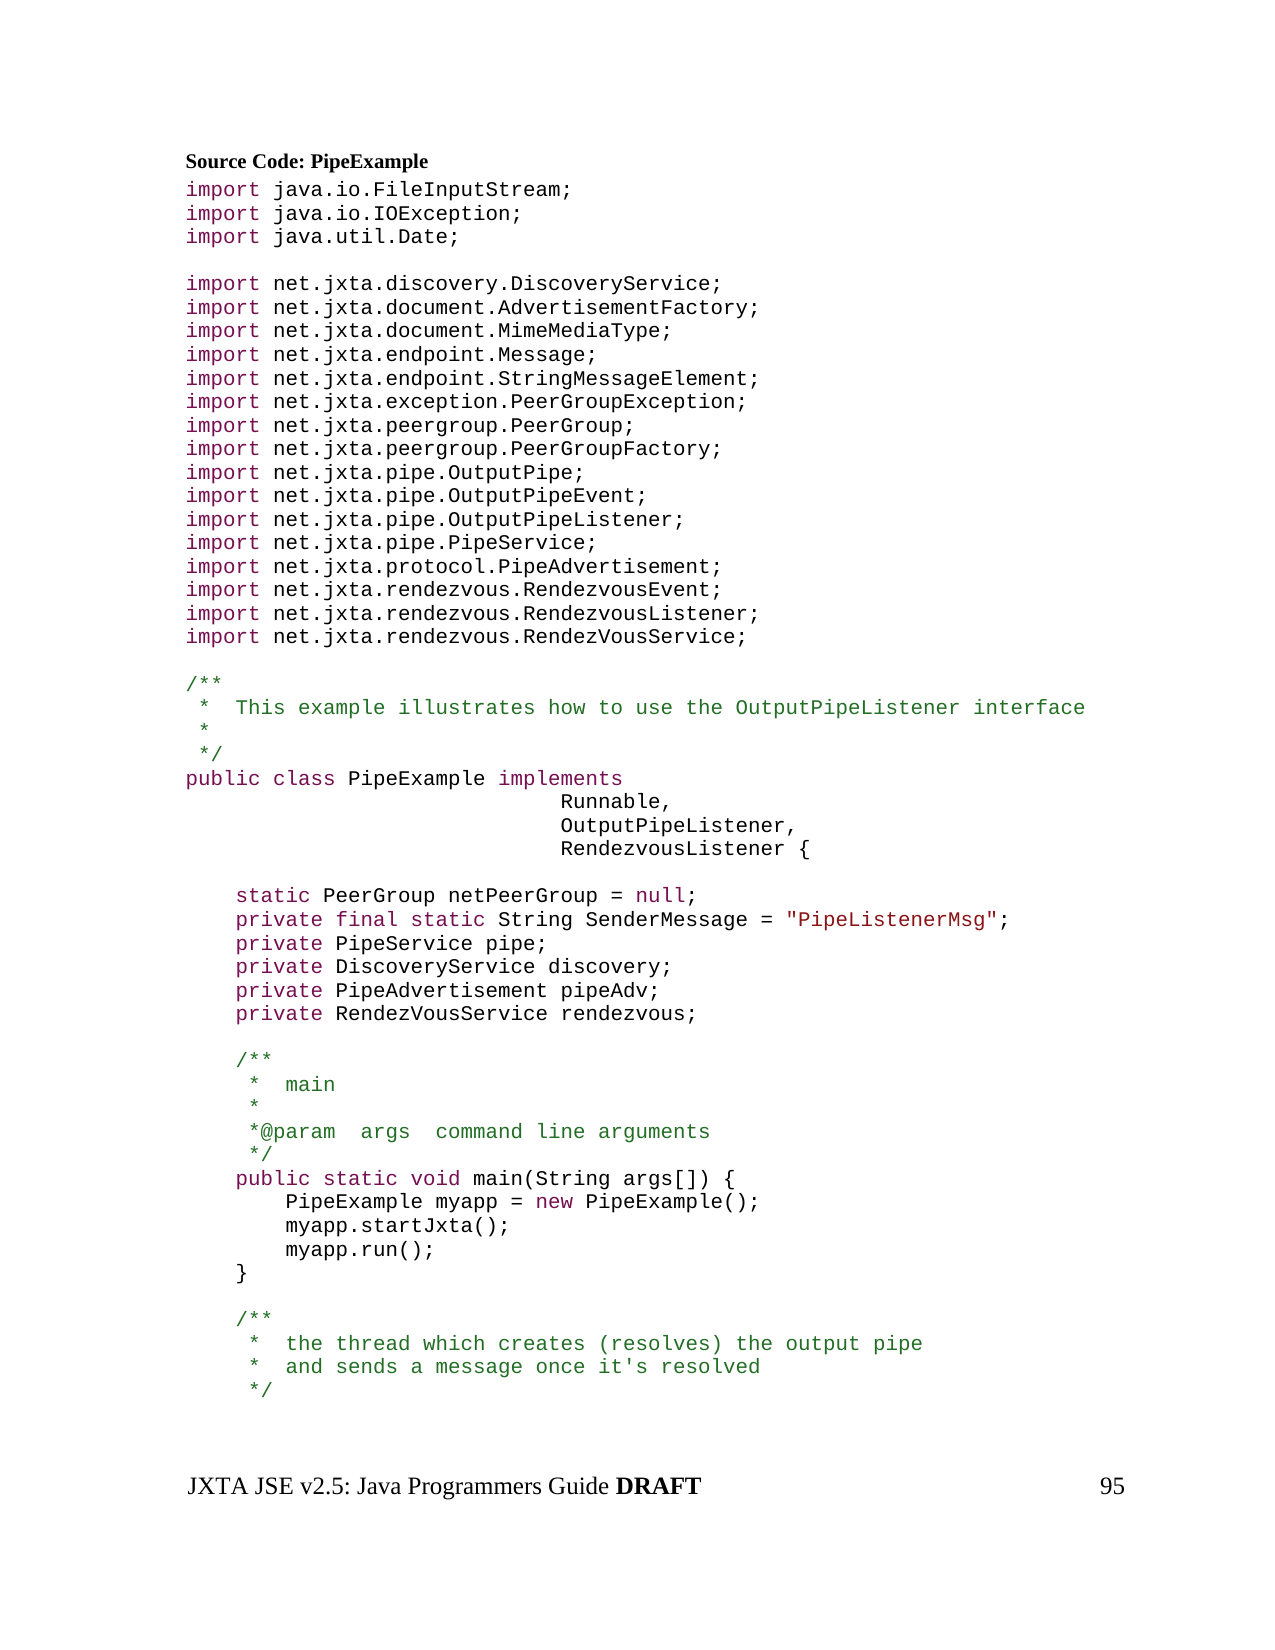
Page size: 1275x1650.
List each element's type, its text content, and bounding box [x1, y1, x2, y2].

text /** [185, 1309, 1124, 1333]
text * [185, 721, 1124, 744]
text private PipeService pipe; [185, 933, 1124, 956]
text import net.jxta.protocol.PipeAdvertisement; [185, 556, 1124, 579]
text * main [185, 1074, 1124, 1097]
text Source Code: PipeExample [185, 150, 1124, 173]
text OutputPipeListener, [185, 815, 1124, 838]
text import net.jxta.exception.PeerGroupException; [185, 391, 1124, 415]
text import net.jxta.rendezvous.RendezVousService; [185, 627, 1124, 650]
text PipeExample myapp = new PipeExample(); [185, 1192, 1124, 1215]
text import net.jxta.pipe.OutputPipeListener; [185, 509, 1124, 532]
text import java.io.FileInputStream; [185, 179, 1124, 203]
text private RendezVousService rendezvous; [185, 1003, 1124, 1027]
text * and sends a message once it's resolved [185, 1356, 1124, 1380]
text *@param args command line arguments [185, 1121, 1124, 1144]
text public class PipeExample implements [185, 768, 1124, 791]
text */ [185, 1144, 1124, 1168]
text import net.jxta.peergroup.PeerGroupFactory; [185, 438, 1124, 462]
text import net.jxta.rendezvous.RendezvousEvent; [185, 579, 1124, 603]
text private PipeAdvertisement pipeAdv; [185, 980, 1124, 1003]
text private DiscoveryService discovery; [185, 956, 1124, 980]
text /** [185, 674, 1124, 697]
text } [185, 1262, 1124, 1286]
text import net.jxta.peergroup.PeerGroup; [185, 415, 1124, 438]
text import net.jxta.pipe.OutputPipe; [185, 462, 1124, 485]
text * This example illustrates how to use the OutputPipeListener interface [185, 697, 1124, 721]
text */ [185, 744, 1124, 768]
text private final static String SenderMessage = "PipeListenerMsg"; [185, 909, 1124, 933]
text import java.io.IOException; [185, 203, 1124, 226]
text /** [185, 1050, 1124, 1074]
text import net.jxta.document.AdvertisementFactory; [185, 297, 1124, 321]
text myapp.startJxta(); [185, 1215, 1124, 1239]
text import net.jxta.pipe.OutputPipeEvent; [185, 485, 1124, 509]
text * [185, 1097, 1124, 1121]
text import net.jxta.endpoint.StringMessageElement; [185, 368, 1124, 391]
text import net.jxta.pipe.PipeService; [185, 532, 1124, 556]
text import net.jxta.endpoint.Message; [185, 344, 1124, 368]
text import net.jxta.document.MimeMediaType; [185, 321, 1124, 344]
text static PeerGroup netPeerGroup = null; [185, 886, 1124, 909]
text import java.util.Date; [185, 226, 1124, 250]
text */ [185, 1380, 1124, 1403]
text RendezvousListener { [185, 838, 1124, 862]
text myapp.run(); [185, 1239, 1124, 1262]
text * the thread which creates (resolves) the output pipe [185, 1333, 1124, 1356]
text Runnable, [185, 791, 1124, 815]
text public static void main(String args[]) { [185, 1168, 1124, 1192]
text import net.jxta.discovery.DiscoveryService; [185, 273, 1124, 297]
text import net.jxta.rendezvous.RendezvousListener; [185, 603, 1124, 627]
